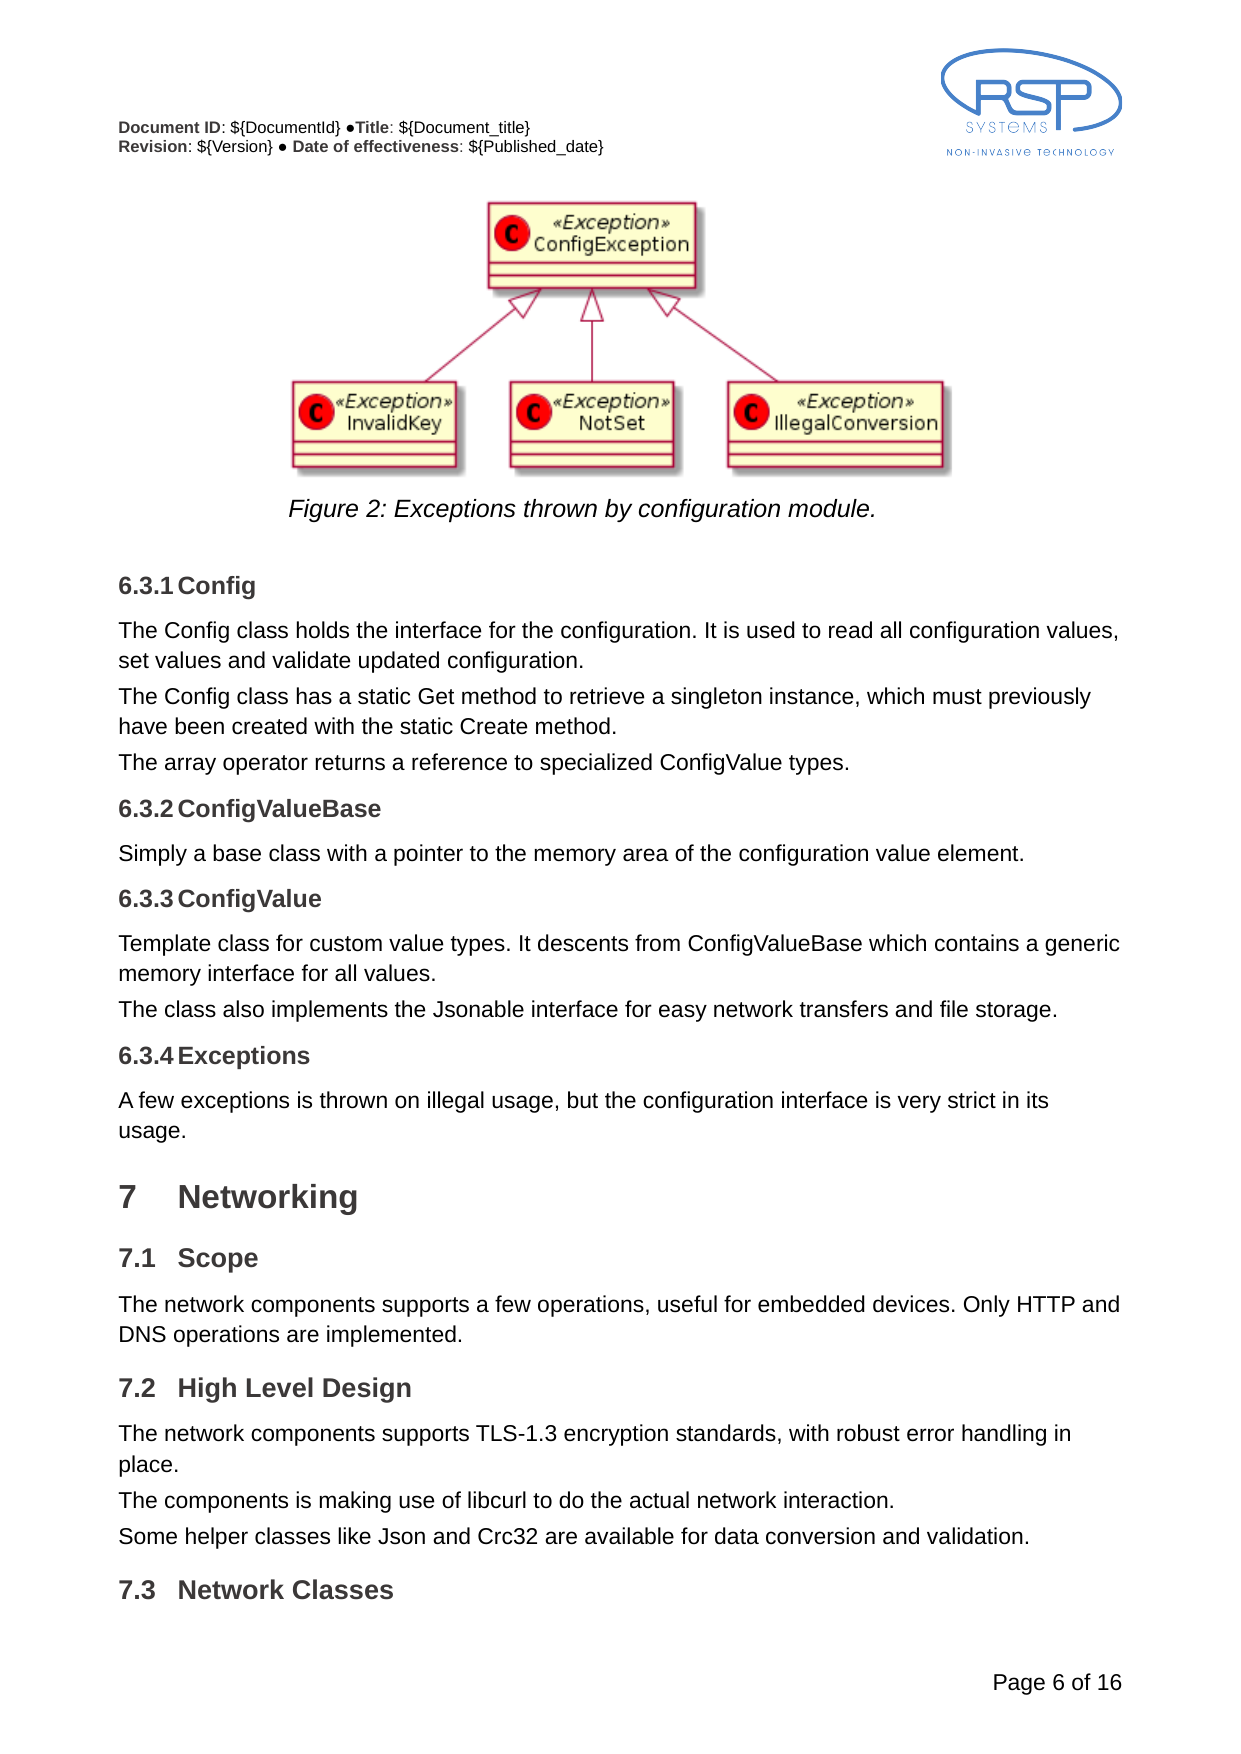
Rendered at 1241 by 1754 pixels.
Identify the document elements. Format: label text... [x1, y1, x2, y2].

text Figure 2: Exceptions thrown by configuration module. [288, 482, 952, 522]
picture [941, 48, 1123, 156]
subtitle High Level Design [118, 1372, 1122, 1403]
text The components is making use of libcurl to do the actual network interaction. [118, 1487, 1122, 1513]
subtitle Exceptions [118, 1041, 1122, 1070]
text The Config class has a static Get method to retrieve a singleton instance, which must previously have been created with the static Create method. [118, 683, 1122, 739]
text Template class for custom value types. It descents from ConfigValueBase which contains a generic memory interface for all values. [118, 930, 1122, 987]
text The array operator returns a reference to specialized ConfigValue types. [118, 749, 1122, 776]
text A few exceptions is thrown on illegal usage, but the configuration interface is very strict in its usage. [118, 1087, 1122, 1143]
text The Config class holds the interface for the configuration. It is used to read all configuration values, set values and validate updated configuration. [118, 617, 1122, 673]
text Some helper classes like Json and Crc32 are available for data conversion and validation. [118, 1523, 1122, 1549]
subtitle Network Classes [118, 1574, 1122, 1605]
text The network components supports a few operations, useful for embedded devices. Only HTTP and DNS operations are implemented. [118, 1291, 1122, 1347]
text Simply a base class with a pointer to the memory area of the configuration value element. [118, 840, 1122, 866]
subtitle Scope [118, 1242, 1122, 1273]
subtitle ConfigValueBase [118, 794, 1122, 823]
subtitle Config [118, 571, 1122, 600]
picture [288, 198, 953, 482]
subtitle Networking [118, 1177, 1122, 1216]
subtitle ConfigValue [118, 884, 1122, 913]
text The network components supports TLS-1.3 encryption standards, with robust error handling in place. [118, 1420, 1122, 1477]
text The class also implements the Jsonable interface for easy network transfers and file storage. [118, 996, 1122, 1023]
